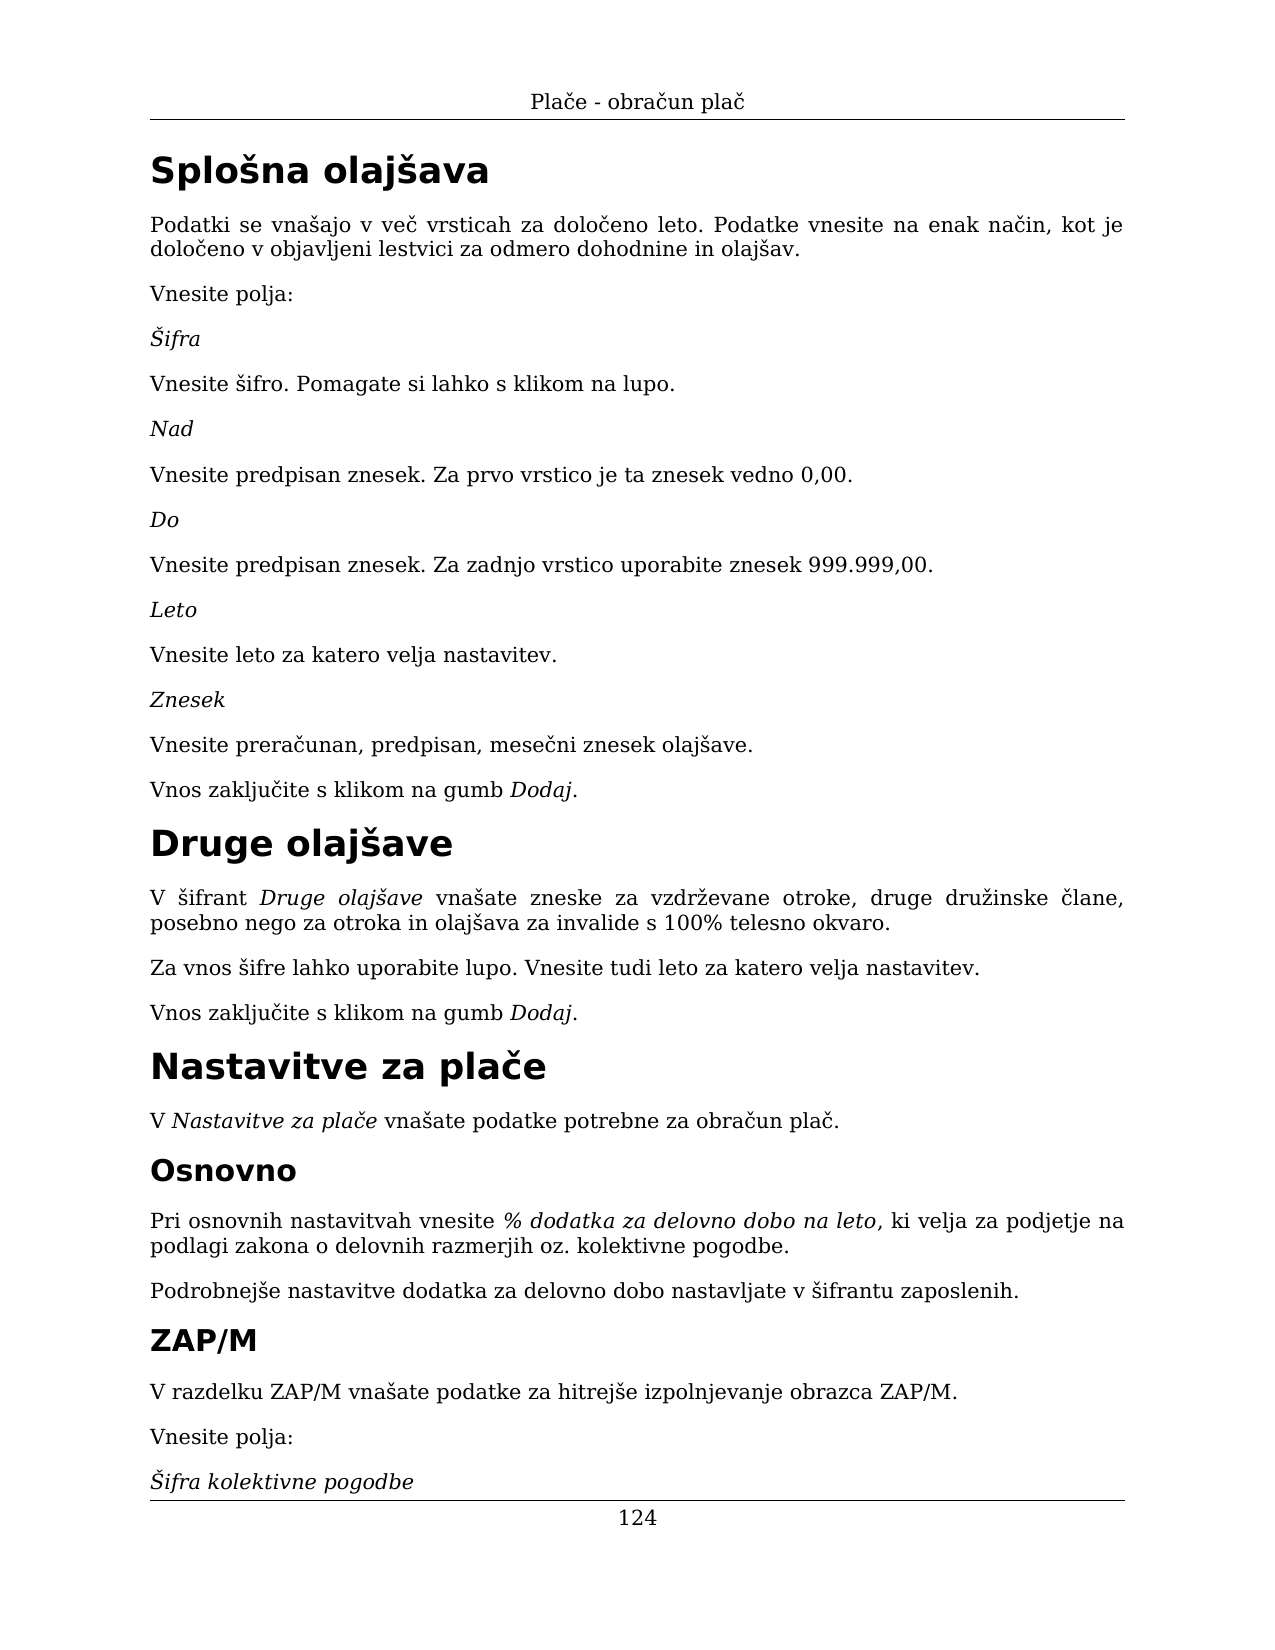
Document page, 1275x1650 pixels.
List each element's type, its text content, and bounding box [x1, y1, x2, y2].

text Nad [150, 417, 1125, 442]
text Druge olajšave [150, 823, 1125, 865]
text Do [150, 508, 1125, 532]
text Nastavitve za plače [150, 1046, 1125, 1088]
text Osnovno [150, 1154, 1125, 1189]
text Vnesite predpisan znesek. Za prvo vrstico je ta znesek vedno 0,00. [150, 463, 1125, 487]
text V Nastavitve za plače vnašate podatke potrebne za obračun plač. [150, 1109, 1125, 1133]
text Vnos zaključite s klikom na gumb Dodaj. [150, 1001, 1125, 1025]
text Vnos zaključite s klikom na gumb Dodaj. [150, 778, 1125, 803]
text Pri osnovnih nastavitvah vnesite % dodatka za delovno dobo na leto, ki velja za podjetje na podlagi zakona o delovnih razmerjih oz. kolektivne pogodbe. [150, 1209, 1125, 1258]
text Šifra kolektivne pogodbe [150, 1470, 1125, 1494]
text Vnesite predpisan znesek. Za zadnjo vrstico uporabite znesek 999.999,00. [150, 553, 1125, 577]
text Vnesite šifro. Pomagate si lahko s klikom na lupo. [150, 372, 1125, 397]
text Šifra [150, 327, 1125, 352]
text Podatki se vnašajo v več vrsticah za določeno leto. Podatke vnesite na enak način, kot je določeno v objavljeni lestvici za odmero dohodnine in olajšav. [150, 213, 1125, 261]
text V razdelku ZAP/M vnašate podatke za hitrejše izpolnjevanje obrazca ZAP/M. [150, 1380, 1125, 1404]
text Znesek [150, 688, 1125, 712]
text V šifrant Druge olajšave vnašate zneske za vzdrževane otroke, druge družinske člane, posebno nego za otroka in olajšava za invalide s 100% telesno okvaro. [150, 886, 1125, 935]
text ZAP/M [150, 1324, 1125, 1359]
text Vnesite polja: [150, 1425, 1125, 1449]
text Za vnos šifre lahko uporabite lupo. Vnesite tudi leto za katero velja nastavitev. [150, 956, 1125, 980]
text Vnesite preračunan, predpisan, mesečni znesek olajšave. [150, 733, 1125, 757]
text Leto [150, 598, 1125, 622]
text Splošna olajšava [150, 150, 1125, 192]
text Podrobnejše nastavitve dodatka za delovno dobo nastavljate v šifrantu zaposlenih. [150, 1279, 1125, 1303]
text Vnesite polja: [150, 282, 1125, 306]
text Vnesite leto za katero velja nastavitev. [150, 643, 1125, 667]
